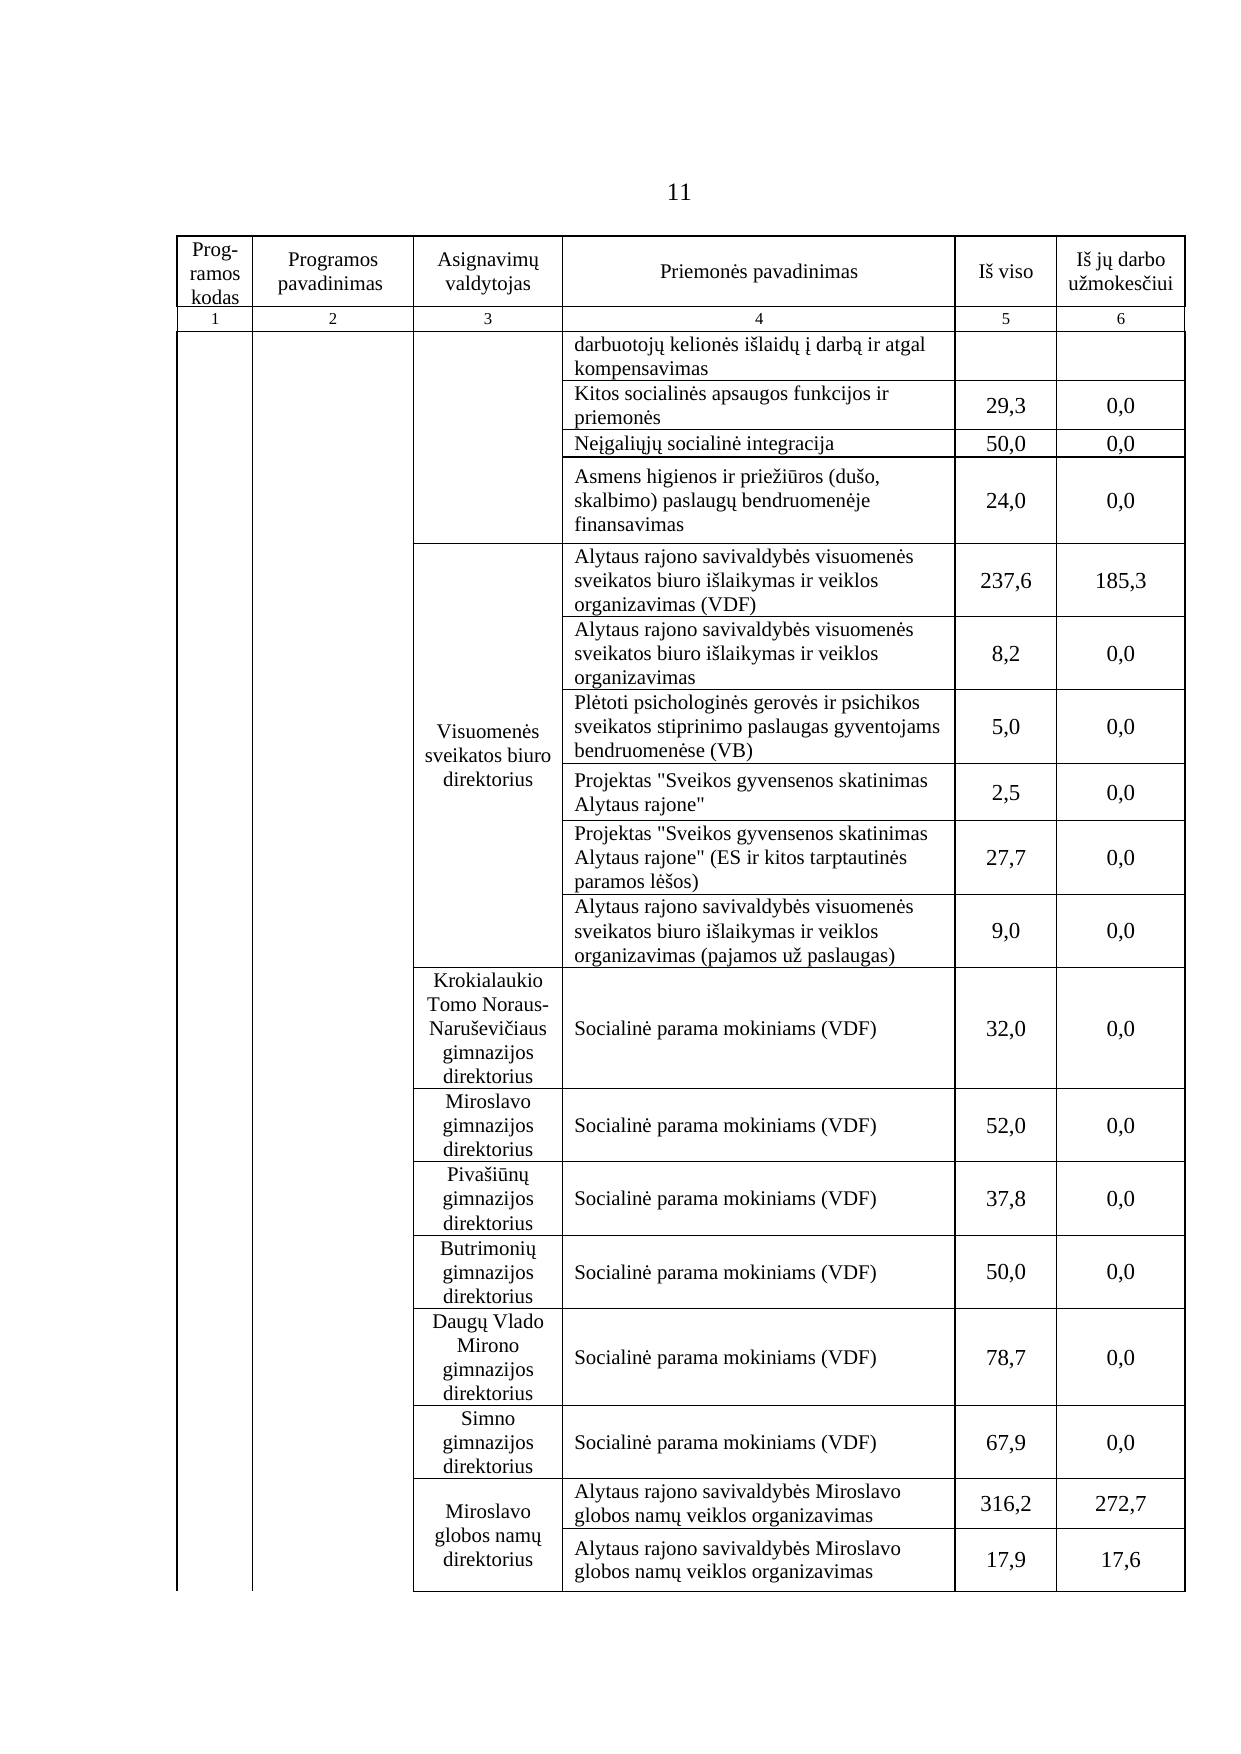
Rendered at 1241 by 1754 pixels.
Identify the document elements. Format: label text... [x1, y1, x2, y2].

table_cell [1186, 894, 1208, 967]
table_cell Pivašiūnų gimnazijos direktorius [414, 1162, 562, 1234]
table_cell 0,0 [1057, 381, 1184, 429]
table_cell 3 [414, 307, 562, 331]
table_cell 32,0 [956, 968, 1056, 1088]
table_cell 50,0 [956, 430, 1056, 456]
table_cell [1186, 616, 1208, 689]
table_cell 185,3 [1057, 544, 1184, 616]
table_cell darbuotojų kelionės išlaidų į darbą ir atgal kompensavimas [563, 332, 954, 380]
table_cell [1186, 1235, 1208, 1308]
table_cell 0,0 [1057, 430, 1184, 456]
table_cell 0,0 [1057, 1236, 1184, 1308]
table_cell 0,0 [1057, 1309, 1184, 1405]
table_cell [1186, 429, 1208, 456]
table_cell 0,0 [1057, 458, 1184, 543]
table_cell [956, 332, 1056, 380]
table_header Programos pavadinimas [253, 237, 413, 306]
table_cell [414, 332, 562, 543]
table_cell [1057, 332, 1184, 380]
table_cell 0,0 [1057, 821, 1184, 893]
table_cell [253, 332, 413, 1591]
table_cell [178, 332, 252, 1591]
table_cell 52,0 [956, 1089, 1056, 1161]
table_cell Projektas "Sveikos gyvensenos skatinimas Alytaus rajone" [563, 764, 954, 820]
table_header Asignavimų valdytojas [414, 237, 562, 306]
table_header Iš viso [956, 237, 1056, 306]
table_cell 37,8 [956, 1162, 1056, 1234]
table_cell [1186, 1161, 1208, 1234]
table_cell [1186, 331, 1208, 380]
table_cell [1186, 1308, 1208, 1405]
table_cell 316,2 [956, 1479, 1056, 1527]
table_cell Alytaus rajono savivaldybės visuomenės sveikatos biuro išlaikymas ir veiklos organizavimas (pajamos už paslaugas) [563, 895, 954, 967]
table_header [1186, 235, 1208, 279]
table_cell Neįgaliųjų socialinė integracija [563, 430, 954, 456]
table_cell [1186, 380, 1208, 429]
table_cell Asmens higienos ir priežiūros (dušo, skalbimo) paslaugų bendruomenėje finansavimas [563, 458, 954, 543]
table_cell 2,5 [956, 764, 1056, 820]
table_header Iš jų darbo užmokesčiui [1057, 237, 1184, 306]
table_cell Krokialaukio Tomo Noraus-Naruševičiaus gimnazijos direktorius [414, 968, 562, 1088]
table_cell Socialinė parama mokiniams (VDF) [563, 968, 954, 1088]
table_cell 0,0 [1057, 764, 1184, 820]
table_cell 9,0 [956, 895, 1056, 967]
table_cell Alytaus rajono savivaldybės visuomenės sveikatos biuro išlaikymas ir veiklos organizavimas (VDF) [563, 544, 954, 616]
table_cell Alytaus rajono savivaldybės Miroslavo globos namų veiklos organizavimas [563, 1479, 954, 1527]
table_cell [1186, 1528, 1208, 1591]
table_cell Visuomenės sveikatos biuro direktorius [414, 544, 562, 967]
table_cell 50,0 [956, 1236, 1056, 1308]
table_cell 17,6 [1057, 1529, 1184, 1591]
table_cell Socialinė parama mokiniams (VDF) [563, 1236, 954, 1308]
table_cell 0,0 [1057, 617, 1184, 689]
table_cell [1186, 1478, 1208, 1527]
table_cell 237,6 [956, 544, 1056, 616]
table_cell 0,0 [1057, 1406, 1184, 1478]
table_cell Alytaus rajono savivaldybės Miroslavo globos namų veiklos organizavimas [563, 1529, 954, 1591]
table_cell 4 [563, 307, 954, 331]
table_cell Alytaus rajono savivaldybės visuomenės sveikatos biuro išlaikymas ir veiklos organizavimas [563, 617, 954, 689]
table_cell Kitos socialinės apsaugos funkcijos ir priemonės [563, 381, 954, 429]
table_cell Socialinė parama mokiniams (VDF) [563, 1309, 954, 1405]
table_cell [1186, 820, 1208, 893]
table_header Priemonės pavadinimas [563, 237, 954, 306]
table_cell [1186, 967, 1208, 1088]
table_cell 29,3 [956, 381, 1056, 429]
table_cell 6 [1057, 307, 1184, 331]
table_cell [1185, 306, 1208, 331]
table_cell 67,9 [956, 1406, 1056, 1478]
table_cell Plėtoti psichologinės gerovės ir psichikos sveikatos stiprinimo paslaugas gyventojams bendruomenėse (VB) [563, 690, 954, 762]
table_cell 0,0 [1057, 1089, 1184, 1161]
table_cell Socialinė parama mokiniams (VDF) [563, 1406, 954, 1478]
table_cell Miroslavo globos namų direktorius [414, 1479, 562, 1591]
table_cell Daugų Vlado Mirono gimnazijos direktorius [414, 1309, 562, 1405]
table_cell [1186, 689, 1208, 762]
table_cell 8,2 [956, 617, 1056, 689]
table_cell 272,7 [1057, 1479, 1184, 1527]
table_cell 17,9 [956, 1529, 1056, 1591]
table_cell 0,0 [1057, 1162, 1184, 1234]
table_cell 27,7 [956, 821, 1056, 893]
table_cell [1186, 456, 1208, 543]
table_cell 1 [178, 307, 252, 331]
table_cell [1186, 543, 1208, 616]
table_cell [1186, 1405, 1208, 1478]
table_cell 2 [253, 307, 413, 331]
table_cell 5 [956, 307, 1056, 331]
table_cell 5,0 [956, 690, 1056, 762]
table_cell [1186, 1088, 1208, 1161]
table_cell [1186, 763, 1208, 820]
table_cell [1186, 279, 1208, 306]
table_cell 0,0 [1057, 968, 1184, 1088]
table_header Prog-ramos kodas [178, 237, 252, 306]
table_cell Simno gimnazijos direktorius [414, 1406, 562, 1478]
table_cell 0,0 [1057, 895, 1184, 967]
table_cell 78,7 [956, 1309, 1056, 1405]
table_cell Socialinė parama mokiniams (VDF) [563, 1162, 954, 1234]
table_cell Butrimonių gimnazijos direktorius [414, 1236, 562, 1308]
table_cell 0,0 [1057, 690, 1184, 762]
table_cell 24,0 [956, 458, 1056, 543]
table_cell Projektas "Sveikos gyvensenos skatinimas Alytaus rajone" (ES ir kitos tarptautinės paramos lėšos) [563, 821, 954, 893]
table_cell Miroslavo gimnazijos direktorius [414, 1089, 562, 1161]
table_cell Socialinė parama mokiniams (VDF) [563, 1089, 954, 1161]
